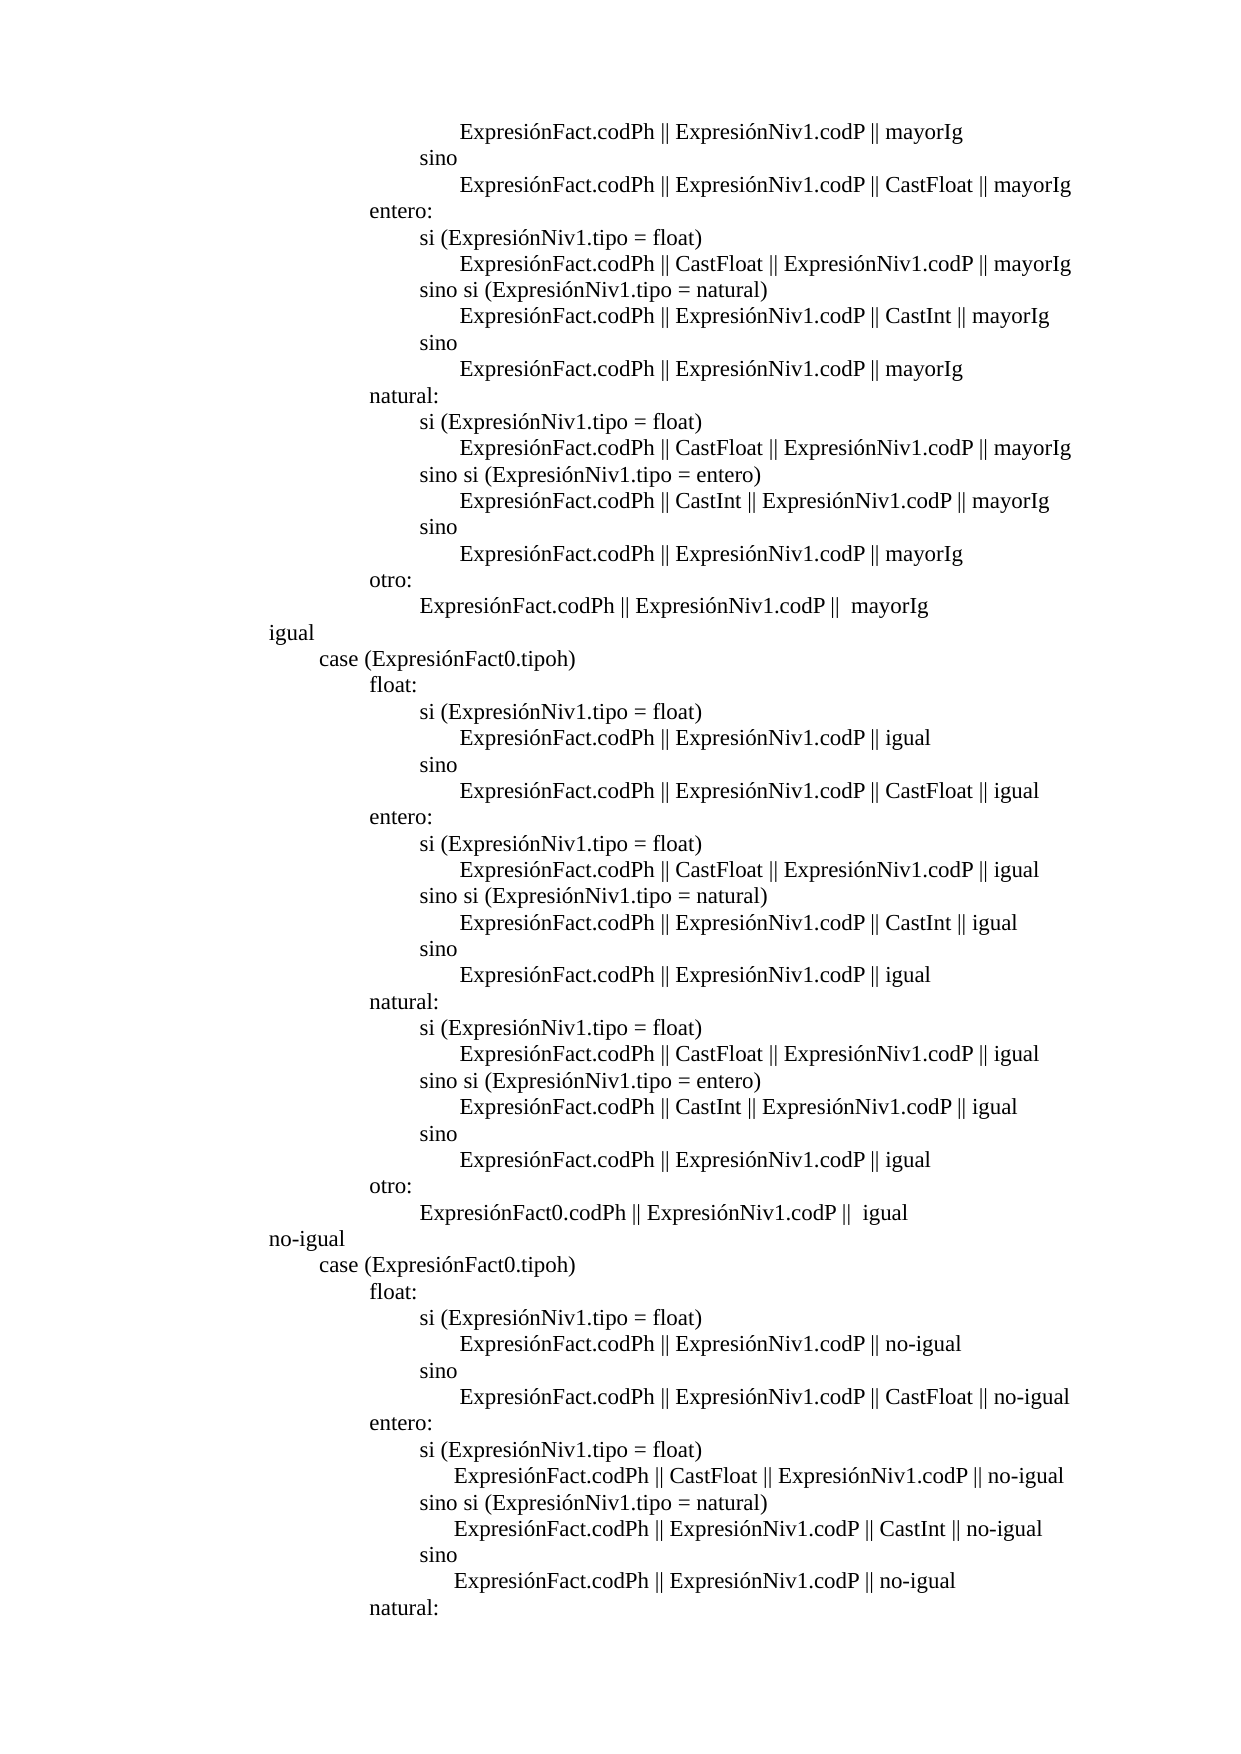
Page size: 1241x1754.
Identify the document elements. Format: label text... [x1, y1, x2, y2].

text ExpresiónFact.codPh || ExpresiónNiv1.codP || no-igual [118, 1568, 1122, 1594]
text natural: [118, 1594, 1122, 1620]
text si (ExpresiónNiv1.tipo = float) [118, 1304, 1122, 1330]
text ExpresiónFact.codPh || ExpresiónNiv1.codP || mayorIg [118, 355, 1122, 382]
text sino si (ExpresiónNiv1.tipo = entero) [118, 1067, 1122, 1093]
text sino [118, 751, 1122, 777]
text ExpresiónFact.codPh || CastFloat || ExpresiónNiv1.codP || mayorIg [118, 434, 1122, 461]
text sino [118, 1119, 1122, 1146]
text entero: [118, 803, 1122, 830]
text sino si (ExpresiónNiv1.tipo = natural) [118, 276, 1122, 303]
text si (ExpresiónNiv1.tipo = float) [118, 1014, 1122, 1041]
text sino [118, 513, 1122, 540]
text natural: [118, 988, 1122, 1014]
text ExpresiónFact.codPh || ExpresiónNiv1.codP || CastFloat || no-igual [118, 1383, 1122, 1409]
text sino [118, 329, 1122, 355]
text ExpresiónFact.codPh || ExpresiónNiv1.codP || igual [118, 961, 1122, 988]
text case (ExpresiónFact0.tipoh) [118, 1251, 1122, 1278]
text ExpresiónFact.codPh || ExpresiónNiv1.codP || igual [118, 1146, 1122, 1172]
text sino si (ExpresiónNiv1.tipo = entero) [118, 461, 1122, 487]
text ExpresiónFact.codPh || ExpresiónNiv1.codP || CastFloat || mayorIg [118, 171, 1122, 197]
text float: [118, 1278, 1122, 1304]
text ExpresiónFact.codPh || ExpresiónNiv1.codP || igual [118, 724, 1122, 751]
text ExpresiónFact.codPh || ExpresiónNiv1.codP || CastInt || no-igual [118, 1515, 1122, 1541]
text si (ExpresiónNiv1.tipo = float) [118, 1436, 1122, 1462]
text float: [118, 672, 1122, 698]
text entero: [118, 1409, 1122, 1436]
text sino [118, 144, 1122, 171]
text si (ExpresiónNiv1.tipo = float) [118, 698, 1122, 724]
text si (ExpresiónNiv1.tipo = float) [118, 830, 1122, 856]
text igual [118, 619, 1122, 645]
text case (ExpresiónFact0.tipoh) [118, 645, 1122, 672]
text ExpresiónFact.codPh || ExpresiónNiv1.codP || mayorIg [118, 118, 1122, 144]
text ExpresiónFact.codPh || CastFloat || ExpresiónNiv1.codP || no-igual [118, 1462, 1122, 1488]
text natural: [118, 382, 1122, 408]
text ExpresiónFact.codPh || CastInt || ExpresiónNiv1.codP || mayorIg [118, 487, 1122, 513]
text ExpresiónFact.codPh || ExpresiónNiv1.codP || mayorIg [118, 592, 1122, 619]
text sino [118, 1541, 1122, 1568]
text ExpresiónFact.codPh || ExpresiónNiv1.codP || CastFloat || igual [118, 777, 1122, 803]
text ExpresiónFact.codPh || CastFloat || ExpresiónNiv1.codP || mayorIg [118, 250, 1122, 276]
text ExpresiónFact.codPh || ExpresiónNiv1.codP || CastInt || mayorIg [118, 303, 1122, 329]
text sino si (ExpresiónNiv1.tipo = natural) [118, 1488, 1122, 1515]
text ExpresiónFact.codPh || CastFloat || ExpresiónNiv1.codP || igual [118, 1041, 1122, 1067]
text otro: [118, 1172, 1122, 1199]
text ExpresiónFact.codPh || ExpresiónNiv1.codP || no-igual [118, 1330, 1122, 1357]
text ExpresiónFact.codPh || ExpresiónNiv1.codP || mayorIg [118, 540, 1122, 566]
text sino [118, 935, 1122, 961]
text ExpresiónFact0.codPh || ExpresiónNiv1.codP || igual [118, 1199, 1122, 1225]
text otro: [118, 566, 1122, 592]
text entero: [118, 197, 1122, 223]
text ExpresiónFact.codPh || CastInt || ExpresiónNiv1.codP || igual [118, 1093, 1122, 1119]
text sino [118, 1357, 1122, 1383]
text si (ExpresiónNiv1.tipo = float) [118, 408, 1122, 434]
text sino si (ExpresiónNiv1.tipo = natural) [118, 882, 1122, 909]
text no-igual [118, 1225, 1122, 1251]
text ExpresiónFact.codPh || CastFloat || ExpresiónNiv1.codP || igual [118, 856, 1122, 882]
text ExpresiónFact.codPh || ExpresiónNiv1.codP || CastInt || igual [118, 909, 1122, 935]
text si (ExpresiónNiv1.tipo = float) [118, 223, 1122, 250]
